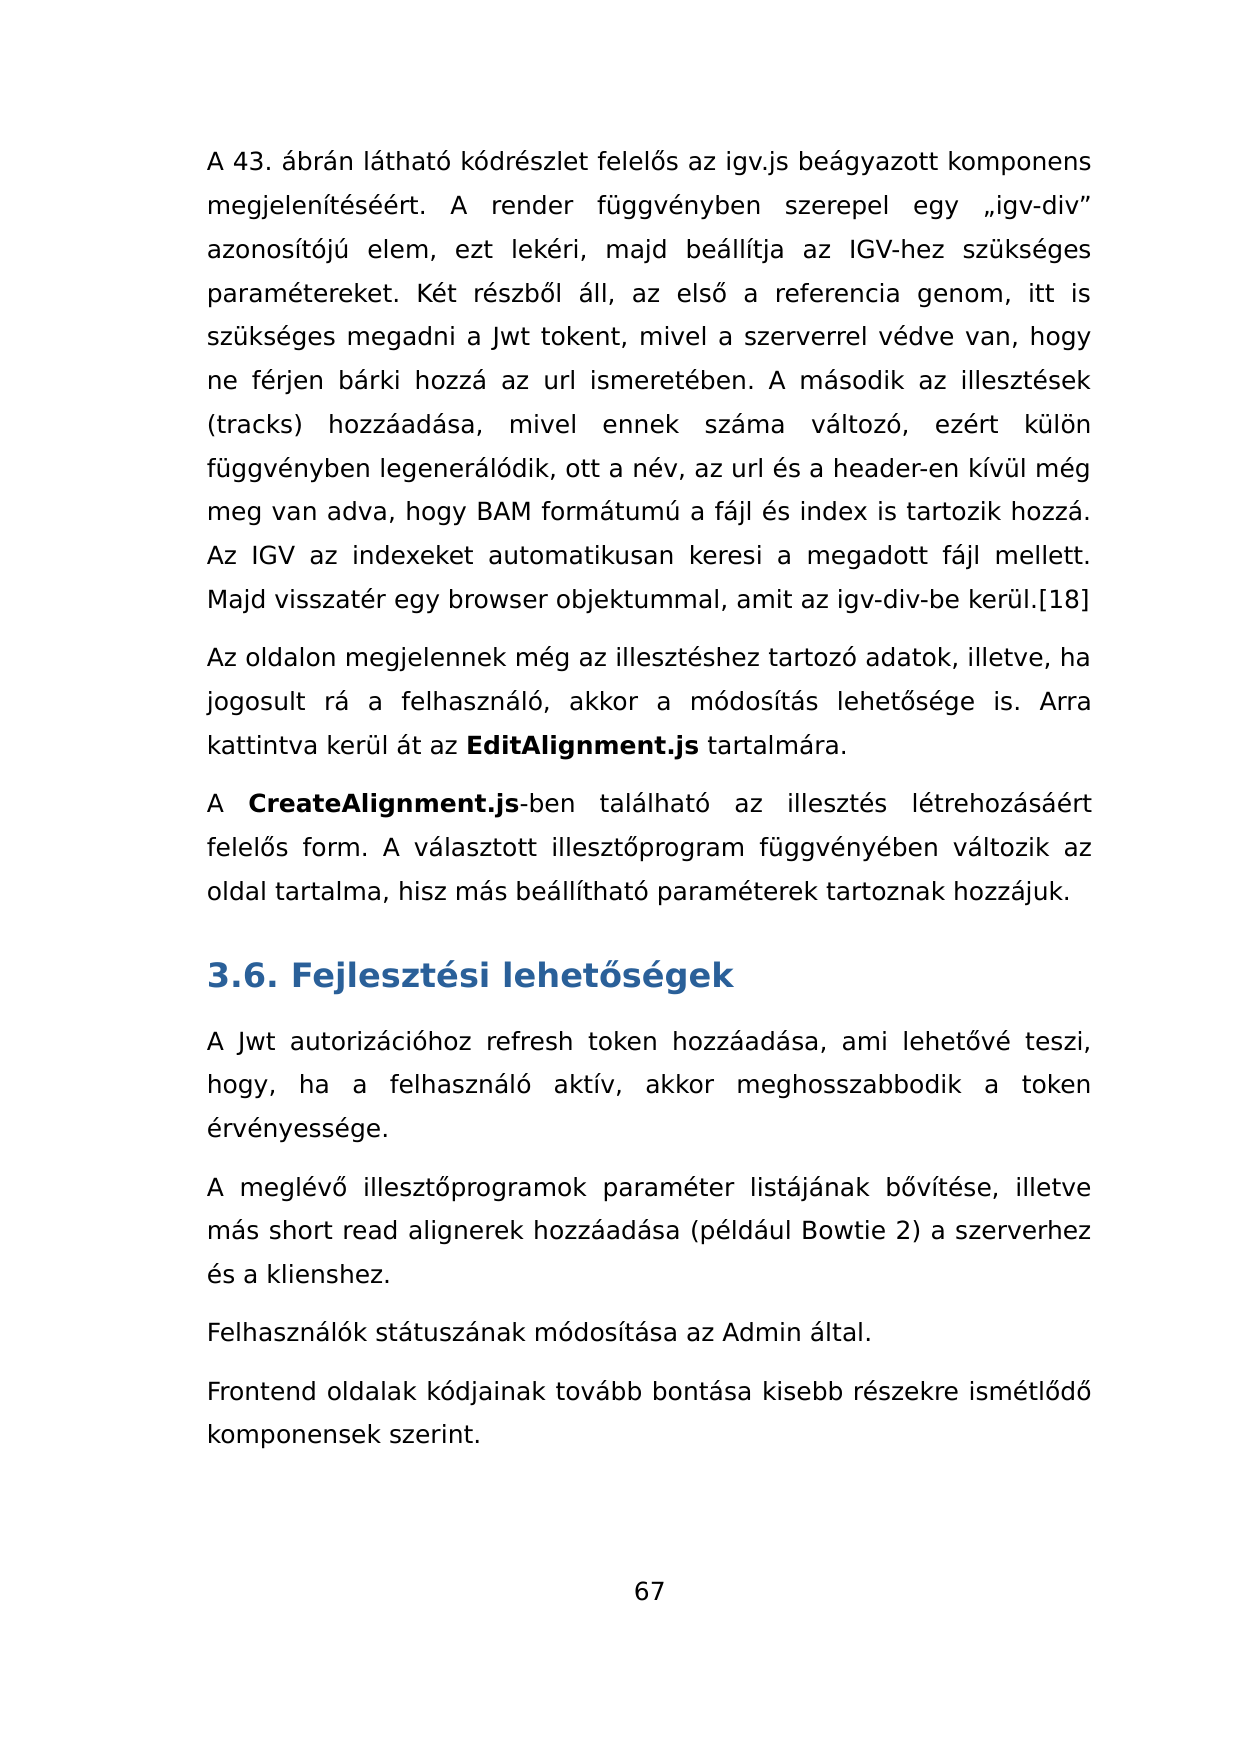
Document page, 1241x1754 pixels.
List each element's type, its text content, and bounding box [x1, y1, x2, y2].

text A Jwt autorizációhoz refresh token hozzáadása, ami lehetővé teszi, hogy, ha a felhasználó aktív, akkor meghosszabbodik a token érvényessége. [207, 1027, 1093, 1144]
text Felhasználók státuszának módosítása az Admin által. [207, 1319, 1093, 1348]
text A CreateAlignment.js-ben található az illesztés létrehozásáért felelős form. A választott illesztőprogram függvényében változik az oldal tartalma, hisz más beállítható paraméterek tartoznak hozzájuk. [207, 789, 1093, 906]
text A meglévő illesztőprogramok paraméter listájának bővítése, illetve más short read alignerek hozzáadása (például Bowtie 2) a szerverhez és a klienshez. [207, 1173, 1093, 1289]
subtitle Fejlesztési lehetőségek [207, 956, 1093, 995]
text Frontend oldalak kódjainak tovább bontása kisebb részekre ismétlődő komponensek szerint. [207, 1377, 1093, 1450]
text Az oldalon megjelennek még az illesztéshez tartozó adatok, illetve, ha jogosult rá a felhasználó, akkor a módosítás lehetősége is. Arra kattintva kerül át az EditAlignment.js tartalmára. [207, 643, 1093, 760]
text A 43. ábrán látható kódrészlet felelős az igv.js beágyazott komponens megjelenítéséért. A render függvényben szerepel egy „igv-div” azonosítójú elem, ezt lekéri, majd beállítja az IGV-hez szükséges paramétereket. Két részből áll, az első a referencia genom, itt is szükséges megadni a Jwt tokent, mivel a szerverrel védve van, hogy ne férjen bárki hozzá az url ismeretében. A második az illesztések (tracks) hozzáadása, mivel ennek száma változó, ezért külön függvényben legenerálódik, ott a név, az url és a header-en kívül még meg van adva, hogy BAM formátumú a fájl és index is tartozik hozzá. Az IGV az indexeket automatikusan keresi a megadott fájl mellett. Majd visszatér egy browser objektummal, amit az igv-div-be kerül.[18] [207, 148, 1093, 614]
